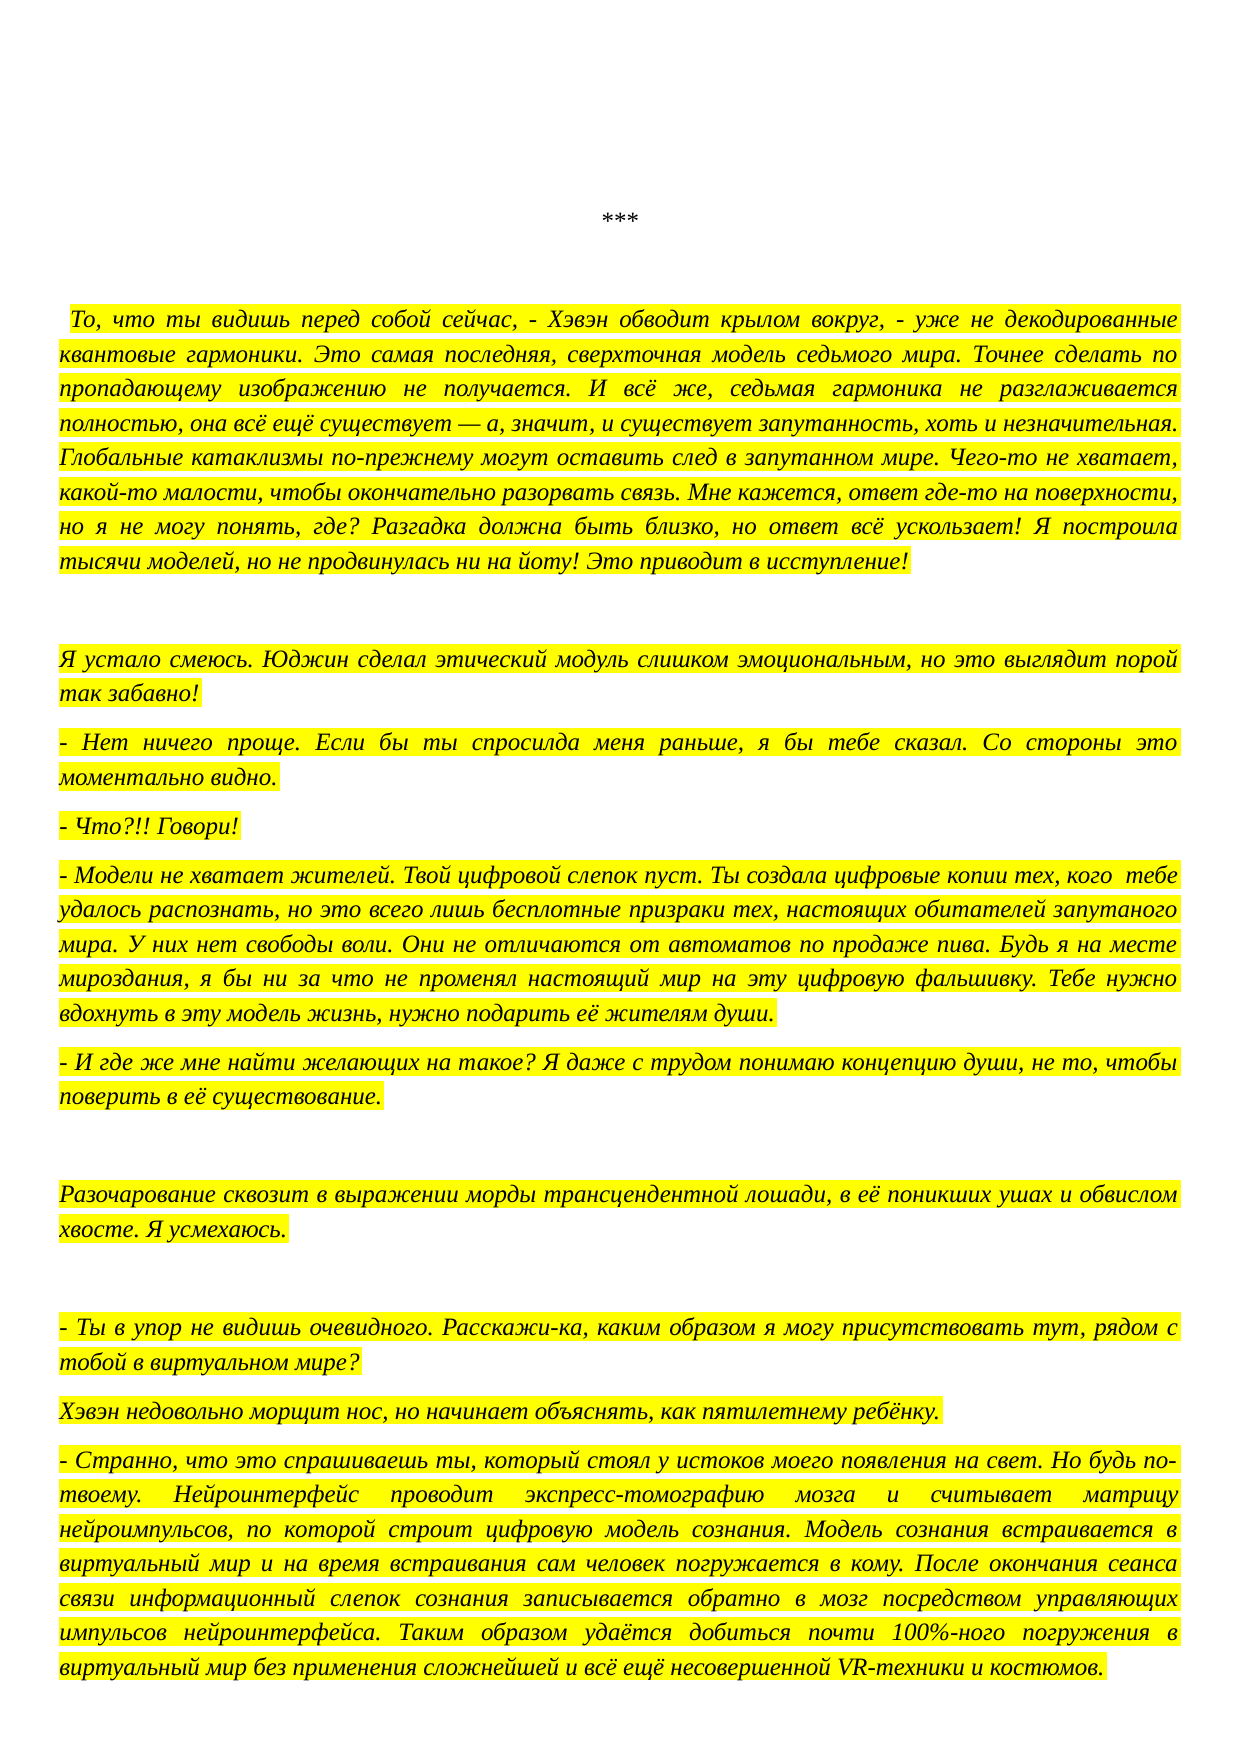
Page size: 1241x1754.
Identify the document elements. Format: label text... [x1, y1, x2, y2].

text То, что ты видишь перед собой сейчас, - Хэвэн обводит крылом вокруг, - уже не декодированные квантовые гармоники. Это самая последняя, сверхточная модель седьмого мира. Точнее сделать по пропадающему изображению не получается. И всё же, седьмая гармоника не разглаживается полностью, она всё ещё существует — а, значит, и существует запутанность, хоть и незначительная. Глобальные катаклизмы по-прежнему могут оставить след в запутанном мире. Чего-то не хватает, какой-то малости, чтобы окончательно разорвать связь. Мне кажется, ответ где-то на поверхности, но я не могу понять, где? Разгадка должна быть близко, но ответ всё ускользает! Я построила тысячи моделей, но не продвинулась ни на йоту! Это приводит в исступление! [59, 304, 1181, 574]
text *** [59, 206, 1181, 235]
text - Странно, что это спрашиваешь ты, который стоял у истоков моего появления на свет. Но будь по-твоему. Нейроинтерфейс проводит экспресс-томографию мозга и считывает матрицу нейроимпульсов, по которой строит цифровую модель сознания. Модель сознания встраивается в виртуальный мир и на время встраивания сам человек погружается в кому. После окончания сеанса связи информационный слепок сознания записывается обратно в мозг посредством управляющих импульсов нейроинтерфейса. Таким образом удаётся добиться почти 100%-ного погружения в виртуальный мир без применения сложнейшей и всё ещё несовершенной VR-техники и костюмов. [59, 1445, 1181, 1680]
text - Нет ничего проще. Если бы ты спросилда меня раньше, я бы тебе сказал. Со стороны это моментально видно. [59, 727, 1181, 791]
text - Модели не хватает жителей. Твой цифровой слепок пуст. Ты создала цифровые копии тех, кого тебе удалось распознать, но это всего лишь бесплотные призраки тех, настоящих обитателей запутаного мира. У них нет свободы воли. Они не отличаются от автоматов по продаже пива. Будь я на месте мироздания, я бы ни за что не променял настоящий мир на эту цифровую фальшивку. Тебе нужно вдохнуть в эту модель жизнь, нужно подарить её жителям души. [59, 860, 1181, 1027]
text - И где же мне найти желающих на такое? Я даже с трудом понимаю концепцию души, не то, чтобы поверить в её существование. [59, 1047, 1181, 1110]
text - Ты в упор не видишь очевидного. Расскажи-ка, каким образом я могу присутствовать тут, рядом с тобой в виртуальном мире? [59, 1312, 1181, 1375]
text - Что?!! Говори! [59, 811, 1181, 840]
text Хэвэн недовольно морщит нос, но начинает объяснять, как пятилетнему ребёнку. [59, 1396, 1181, 1424]
text Я устало смеюсь. Юджин сделал этический модуль слишком эмоциональным, но это выглядит порой так забавно! [59, 644, 1181, 707]
text Разочарование сквозит в выражении морды трансцендентной лошади, в её поникших ушах и обвислом хвосте. Я усмехаюсь. [59, 1179, 1181, 1243]
